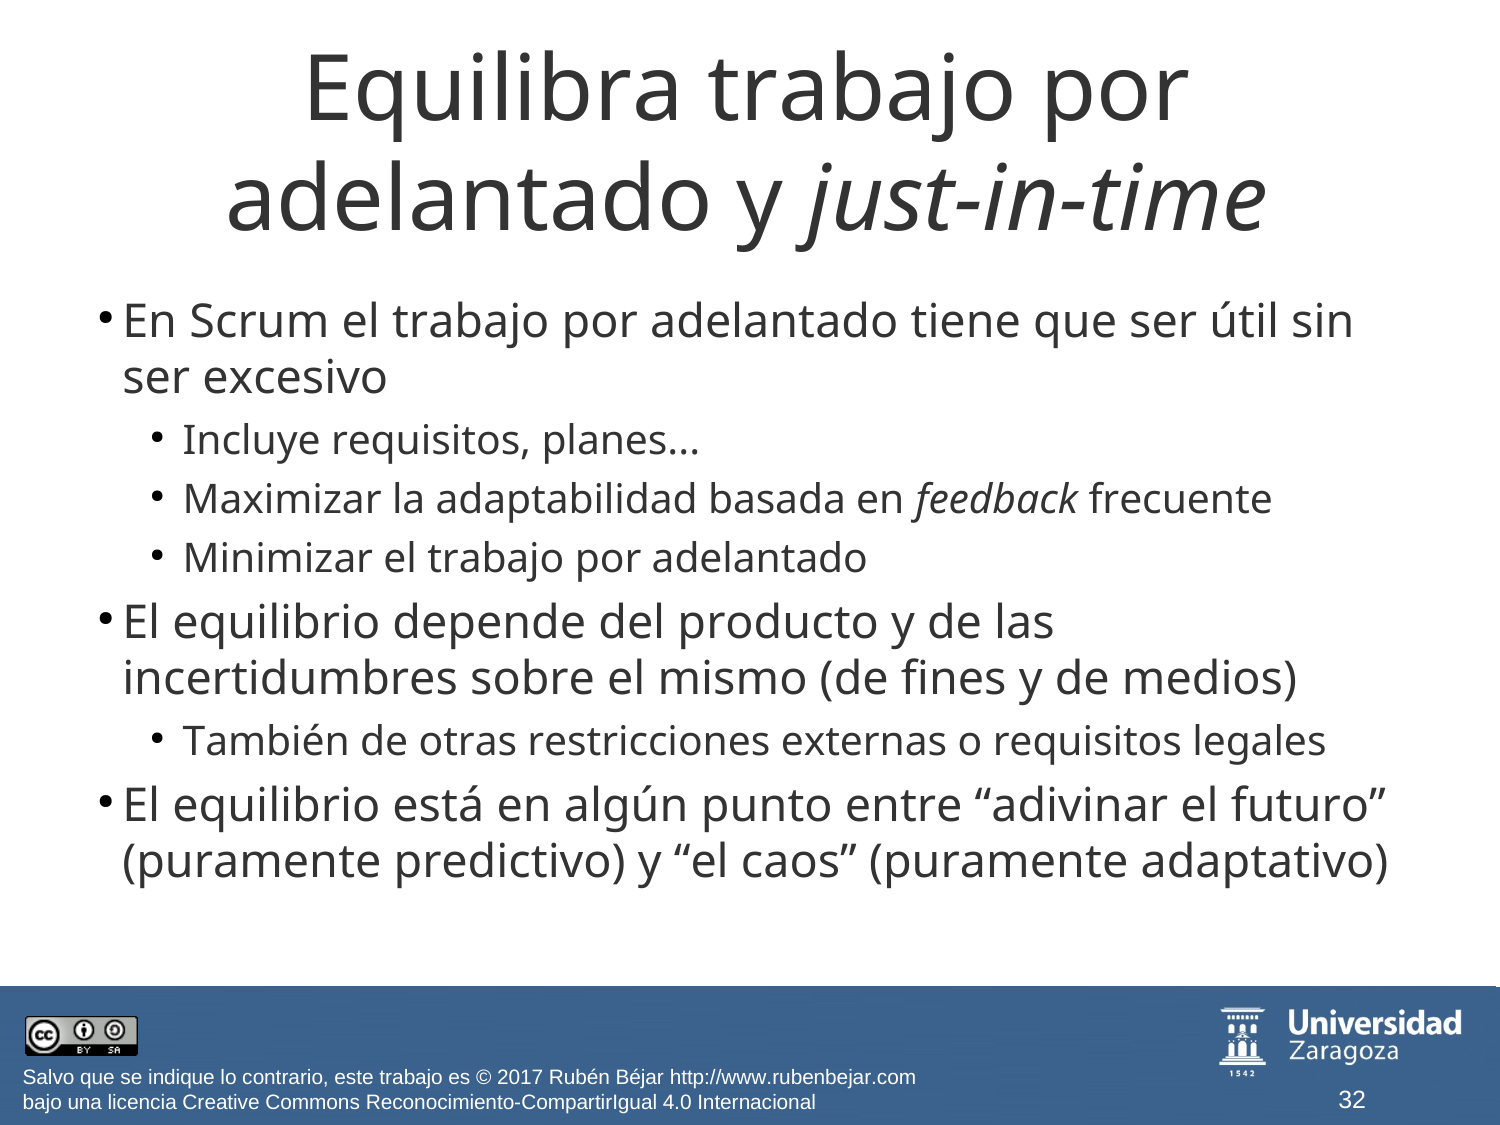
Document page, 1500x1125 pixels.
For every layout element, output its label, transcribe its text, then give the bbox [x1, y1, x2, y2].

title Equilibra trabajo por adelantado y just-in-time [74, 21, 1420, 257]
picture [0, 986, 1500, 1125]
list En Scrum el trabajo por adelantado tiene que ser útil sin ser excesivo Incluye requisitos, planes... Maximizar la adaptabilidad basada en feedback frecuente Minimizar el trabajo por adelantado El equilibrio depende del producto y de las incertidumbres sobre el mismo (de fines y de medios) También de otras restricciones externas o requisitos legales El equilibrio está en algún punto entre “adivinar el futuro” (puramente predictivo) y “el caos” (puramente adaptativo) [82, 283, 1418, 957]
